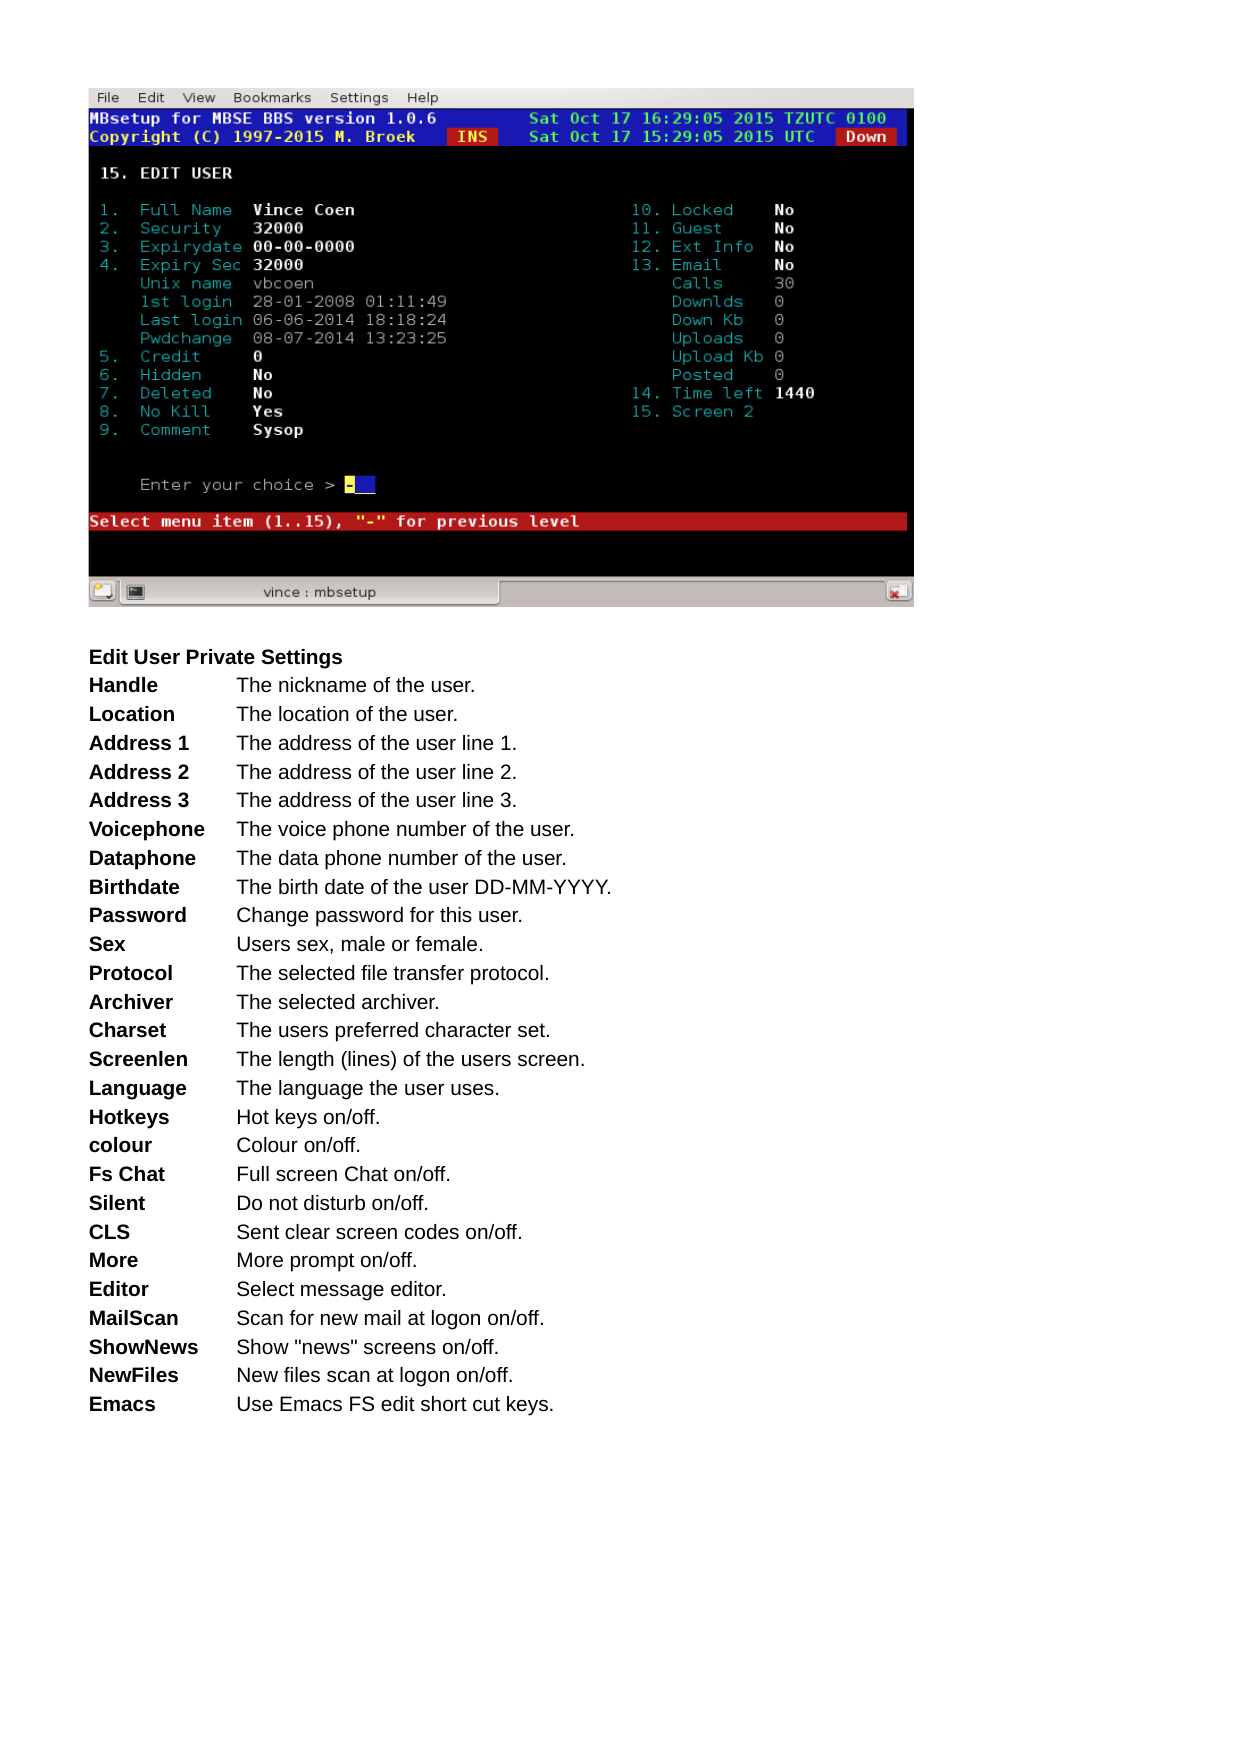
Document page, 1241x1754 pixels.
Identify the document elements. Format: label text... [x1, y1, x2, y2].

text Voicephone The voice phone number of the user. [88, 817, 1152, 841]
text Birthdate The birth date of the user DD-MM-YYYY. [88, 874, 1152, 898]
text Language The language the user uses. [88, 1076, 1152, 1100]
text Handle The nickname of the user. [88, 673, 1152, 697]
text Archiver The selected archiver. [88, 989, 1152, 1013]
text Edit User Private Settings [88, 644, 1152, 668]
text Location The location of the user. [88, 702, 1152, 726]
picture [88, 88, 914, 607]
text More More prompt on/off. [88, 1248, 1152, 1272]
text Sex Users sex, male or female. [88, 932, 1152, 956]
text Editor Select message editor. [88, 1277, 1152, 1301]
text ShowNews Show "news" screens on/off. [88, 1334, 1152, 1358]
text Emacs Use Emacs FS edit short cut keys. [88, 1392, 1152, 1416]
text Dataphone The data phone number of the user. [88, 846, 1152, 870]
text Address 1 The address of the user line 1. [88, 731, 1152, 755]
text NewFiles New files scan at logon on/off. [88, 1363, 1152, 1387]
text Password Change password for this user. [88, 903, 1152, 927]
text Fs Chat Full screen Chat on/off. [88, 1162, 1152, 1186]
text MailScan Scan for new mail at logon on/off. [88, 1306, 1152, 1330]
text colour Colour on/off. [88, 1133, 1152, 1157]
text Protocol The selected file transfer protocol. [88, 961, 1152, 985]
text Charset The users preferred character set. [88, 1018, 1152, 1042]
text Silent Do not disturb on/off. [88, 1191, 1152, 1215]
text Screenlen The length (lines) of the users screen. [88, 1047, 1152, 1071]
text Address 2 The address of the user line 2. [88, 759, 1152, 783]
text CLS Sent clear screen codes on/off. [88, 1219, 1152, 1243]
text Address 3 The address of the user line 3. [88, 788, 1152, 812]
text Hotkeys Hot keys on/off. [88, 1104, 1152, 1128]
